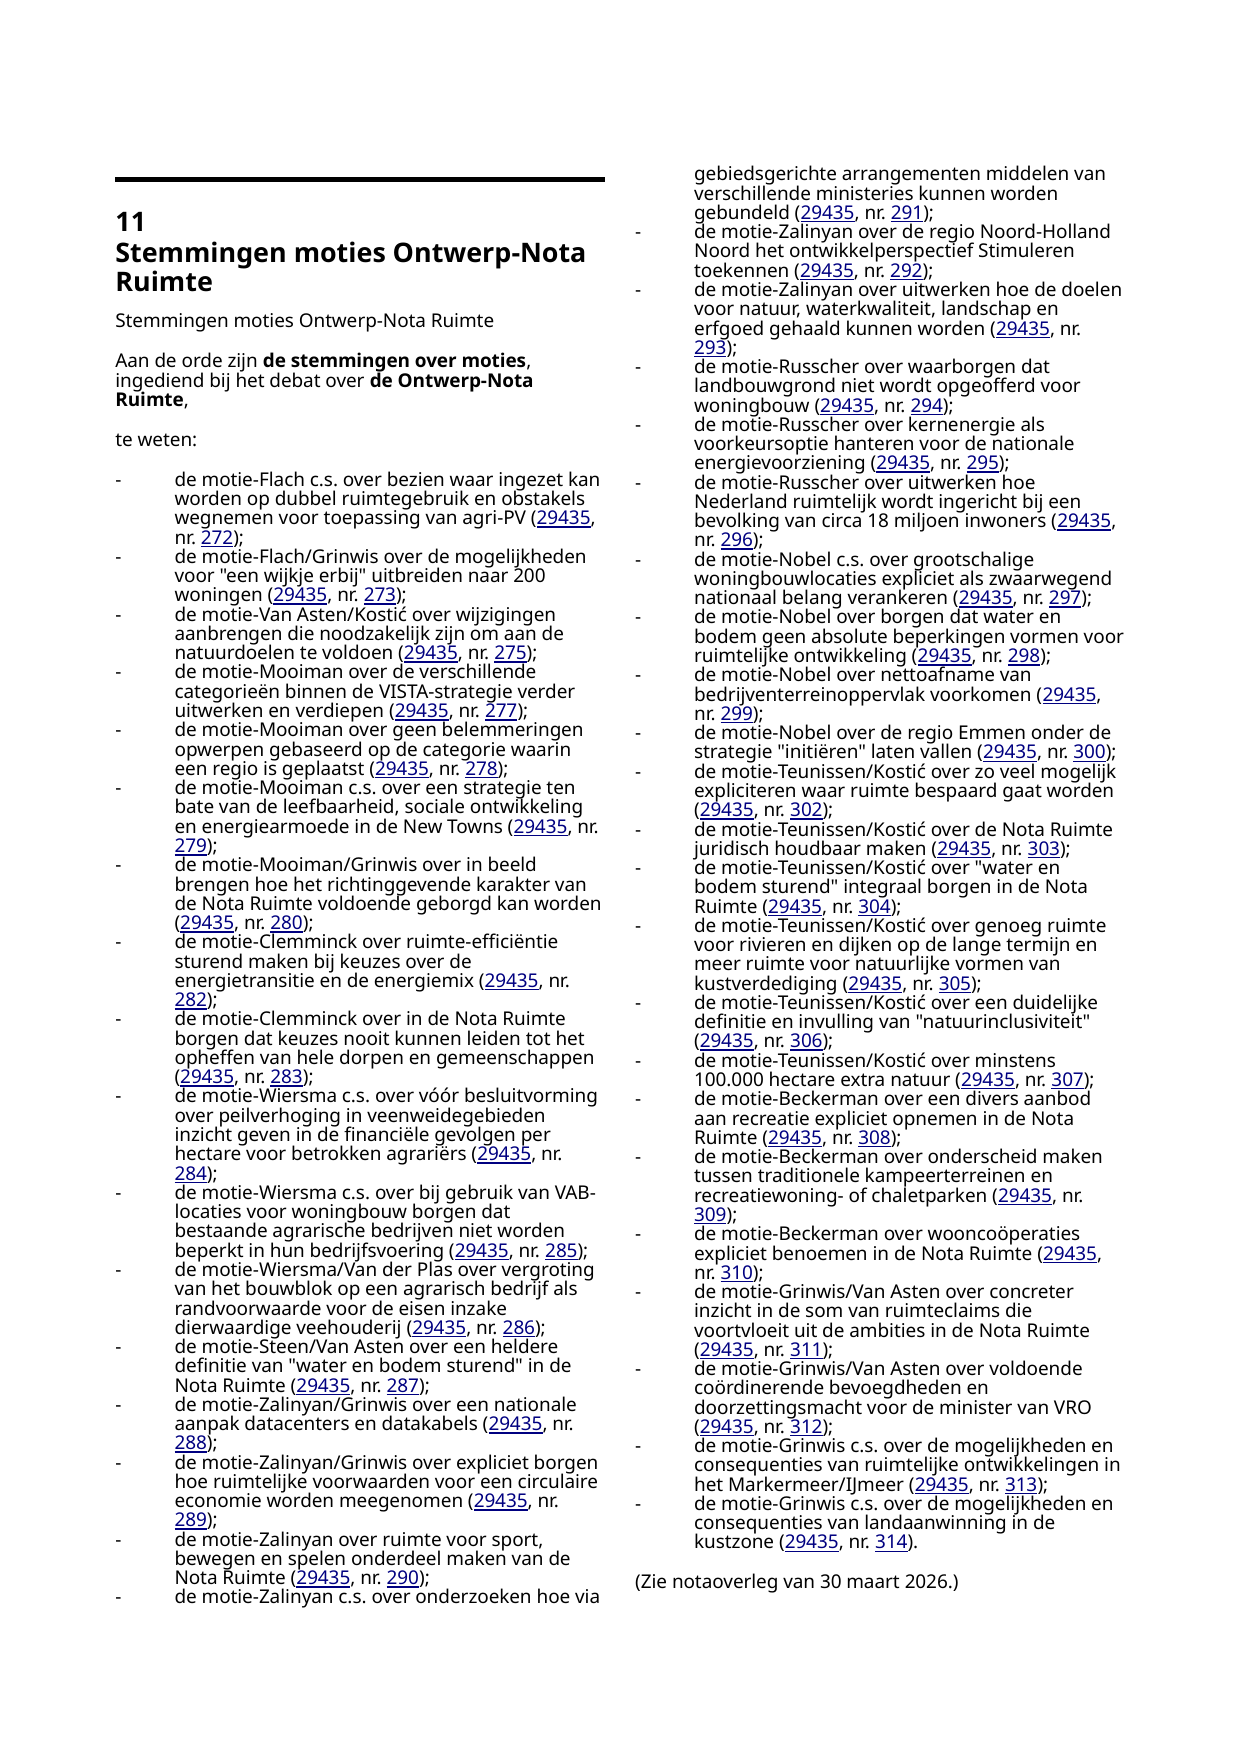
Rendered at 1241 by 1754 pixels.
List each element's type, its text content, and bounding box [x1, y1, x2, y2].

list de motie-Beckerman over wooncoöperaties expliciet benoemen in de Nota Ruimte (29435, nr. 310); [635, 1225, 1125, 1283]
text 11 [115, 203, 605, 239]
list de motie-Zalinyan/Grinwis over expliciet borgen hoe ruimtelijke voorwaarden voor een circulaire economie worden meegenomen (29435, nr. 289); [115, 1454, 605, 1531]
list de motie-Teunissen/Kostić over de Nota Ruimte juridisch houdbaar maken (29435, nr. 303); [635, 821, 1125, 859]
list de motie-Teunissen/Kostić over genoeg ruimte voor rivieren en dijken op de lange termijn en meer ruimte voor natuurlijke vormen van kustverdediging (29435, nr. 305); [635, 917, 1125, 994]
list de motie-Teunissen/Kostić over minstens 100.000 hectare extra natuur (29435, nr. 307); [635, 1052, 1125, 1090]
text Aan de orde zijn de stemmingen over moties, ingediend bij het debat over de Ontwerp-Nota Ruimte, [115, 352, 605, 410]
list de motie-Zalinyan c.s. over onderzoeken hoe via [115, 1588, 605, 1608]
list de motie-Russcher over waarborgen dat landbouwgrond niet wordt opgeofferd voor woningbouw (29435, nr. 294); [635, 358, 1125, 416]
list de motie-Grinwis c.s. over de mogelijkheden en consequenties van landaanwinning in de kustzone (29435, nr. 314). [635, 1495, 1125, 1553]
list de motie-Van Asten/Kostić over wijzigingen aanbrengen die noodzakelijk zijn om aan de natuurdoelen te voldoen (29435, nr. 275); [115, 606, 605, 663]
list de motie-Russcher over kernenergie als voorkeursoptie hanteren voor de nationale energievoorziening (29435, nr. 295); [635, 416, 1125, 474]
list de motie-Zalinyan/Grinwis over een nationale aanpak datacenters en datakabels (29435, nr. 288); [115, 1396, 605, 1454]
list de motie-Beckerman over een divers aanbod aan recreatie expliciet opnemen in de Nota Ruimte (29435, nr. 308); [635, 1090, 1125, 1148]
list de motie-Teunissen/Kostić over een duidelijke definitie en invulling van "natuurinclusiviteit" (29435, nr. 306); [635, 994, 1125, 1052]
list de motie-Teunissen/Kostić over zo veel mogelijk expliciteren waar ruimte bespaard gaat worden (29435, nr. 302); [635, 763, 1125, 821]
text Stemmingen moties Ontwerp-Nota Ruimte [115, 312, 605, 332]
list de motie-Wiersma c.s. over bij gebruik van VAB-locaties voor woningbouw borgen dat bestaande agrarische bedrijven niet worden beperkt in hun bedrijfsvoering (29435, nr. 285); [115, 1184, 605, 1261]
list de motie-Nobel over nettoafname van bedrijventerreinoppervlak voorkomen (29435, nr. 299); [635, 666, 1125, 724]
text (Zie notaoverleg van 30 maart 2026.) [635, 1573, 1125, 1593]
list de motie-Steen/Van Asten over een heldere definitie van "water en bodem sturend" in de Nota Ruimte (29435, nr. 287); [115, 1338, 605, 1396]
list de motie-Wiersma c.s. over vóór besluitvorming over peilverhoging in veenweidegebieden inzicht geven in de financiële gevolgen per hectare voor betrokken agrariërs (29435, nr. 284); [115, 1087, 605, 1184]
list de motie-Wiersma/Van der Plas over vergroting van het bouwblok op een agrarisch bedrijf als randvoorwaarde voor de eisen inzake dierwaardige veehouderij (29435, nr. 286); [115, 1261, 605, 1338]
list gebiedsgerichte arrangementen middelen van verschillende ministeries kunnen worden gebundeld (29435, nr. 291); [635, 165, 1125, 223]
list de motie-Mooiman over de verschillende categorieën binnen de VISTA-strategie verder uitwerken en verdiepen (29435, nr. 277); [115, 663, 605, 721]
list de motie-Zalinyan over uitwerken hoe de doelen voor natuur, waterkwaliteit, landschap en erfgoed gehaald kunnen worden (29435, nr. 293); [635, 281, 1125, 358]
list de motie-Flach c.s. over bezien waar ingezet kan worden op dubbel ruimtegebruik en obstakels wegnemen voor toepassing van agri-PV (29435, nr. 272); [115, 471, 605, 548]
list de motie-Grinwis/Van Asten over voldoende coördinerende bevoegdheden en doorzettingsmacht voor de minister van VRO (29435, nr. 312); [635, 1360, 1125, 1437]
list de motie-Nobel c.s. over grootschalige woningbouwlocaties expliciet als zwaarwegend nationaal belang verankeren (29435, nr. 297); [635, 551, 1125, 608]
list de motie-Grinwis/Van Asten over concreter inzicht in de som van ruimteclaims die voortvloeit uit de ambities in de Nota Ruimte (29435, nr. 311); [635, 1283, 1125, 1360]
list de motie-Russcher over uitwerken hoe Nederland ruimtelijk wordt ingericht bij een bevolking van circa 18 miljoen inwoners (29435, nr. 296); [635, 474, 1125, 551]
list de motie-Clemminck over ruimte-efficiëntie sturend maken bij keuzes over de energietransitie en de energiemix (29435, nr. 282); [115, 933, 605, 1010]
list de motie-Flach/Grinwis over de mogelijkheden voor "een wijkje erbij" uitbreiden naar 200 woningen (29435, nr. 273); [115, 548, 605, 606]
list de motie-Mooiman over geen belemmeringen opwerpen gebaseerd op de categorie waarin een regio is geplaatst (29435, nr. 278); [115, 721, 605, 779]
text Stemmingen moties Ontwerp-Nota Ruimte [115, 239, 605, 312]
list de motie-Beckerman over onderscheid maken tussen traditionele kampeerterreinen en recreatiewoning- of chaletparken (29435, nr. 309); [635, 1148, 1125, 1225]
list de motie-Zalinyan over de regio Noord-Holland Noord het ontwikkelperspectief Stimuleren toekennen (29435, nr. 292); [635, 223, 1125, 281]
list de motie-Zalinyan over ruimte voor sport, bewegen en spelen onderdeel maken van de Nota Ruimte (29435, nr. 290); [115, 1531, 605, 1588]
list de motie-Mooiman/Grinwis over in beeld brengen hoe het richtinggevende karakter van de Nota Ruimte voldoende geborgd kan worden (29435, nr. 280); [115, 856, 605, 933]
list de motie-Mooiman c.s. over een strategie ten bate van de leefbaarheid, sociale ontwikkeling en energiearmoede in de New Towns (29435, nr. 279); [115, 779, 605, 856]
list de motie-Nobel over de regio Emmen onder de strategie "initiëren" laten vallen (29435, nr. 300); [635, 724, 1125, 763]
list de motie-Grinwis c.s. over de mogelijkheden en consequenties van ruimtelijke ontwikkelingen in het Markermeer/IJmeer (29435, nr. 313); [635, 1437, 1125, 1495]
list de motie-Clemminck over in de Nota Ruimte borgen dat keuzes nooit kunnen leiden tot het opheffen van hele dorpen en gemeenschappen (29435, nr. 283); [115, 1010, 605, 1087]
text te weten: [115, 431, 605, 450]
list de motie-Nobel over borgen dat water en bodem geen absolute beperkingen vormen voor ruimtelijke ontwikkeling (29435, nr. 298); [635, 608, 1125, 666]
list de motie-Teunissen/Kostić over "water en bodem sturend" integraal borgen in de Nota Ruimte (29435, nr. 304); [635, 859, 1125, 917]
